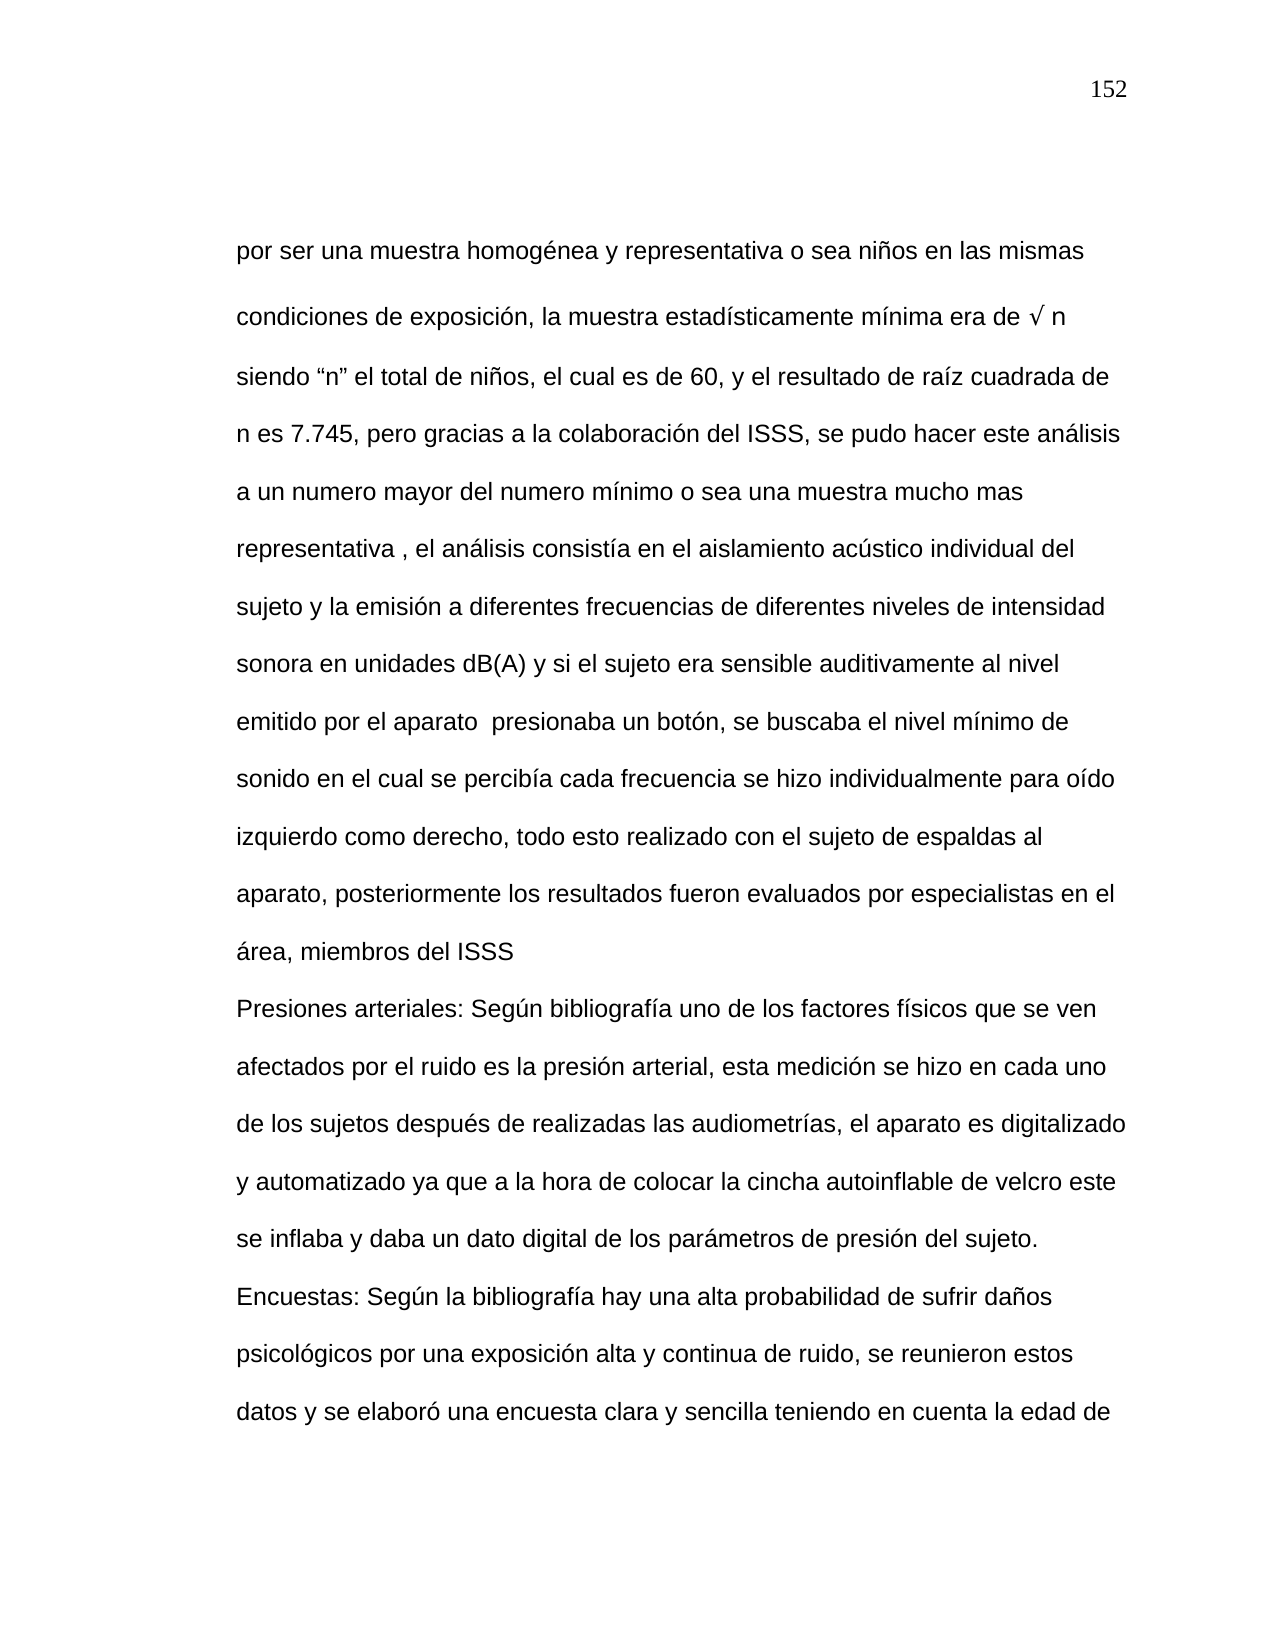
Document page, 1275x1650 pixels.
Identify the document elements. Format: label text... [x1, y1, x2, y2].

text Presiones arteriales: Según bibliografía uno de los factores físicos que se ven afectados por el ruido es la presión arterial, esta medición se hizo en cada uno de los sujetos después de realizadas las audiometrías, el aparato es digitalizado y automatizado ya que a la hora de colocar la cincha autoinflable de velcro este se inflaba y daba un dato digital de los parámetros de presión del sujeto. [236, 994, 1127, 1253]
text Encuestas: Según la bibliografía hay una alta probabilidad de sufrir daños psicológicos por una exposición alta y continua de ruido, se reunieron estos datos y se elaboró una encuesta clara y sencilla teniendo en cuenta la edad de [236, 1282, 1127, 1426]
text por ser una muestra homogénea y representativa o sea niños en las mismas condiciones de exposición, la muestra estadísticamente mínima era de √ n siendo “n” el total de niños, el cual es de 60, y el resultado de raíz cuadrada de n es 7.745, pero gracias a la colaboración del ISSS, se pudo hacer este análisis a un numero mayor del numero mínimo o sea una muestra mucho mas representativa , el análisis consistía en el aislamiento acústico individual del sujeto y la emisión a diferentes frecuencias de diferentes niveles de intensidad sonora en unidades dB(A) y si el sujeto era sensible auditivamente al nivel emitido por el aparato presionaba un botón, se buscaba el nivel mínimo de sonido en el cual se percibía cada frecuencia se hizo individualmente para oído izquierdo como derecho, todo esto realizado con el sujeto de espaldas al aparato, posteriormente los resultados fueron evaluados por especialistas en el área, miembros del ISSS [236, 236, 1127, 966]
